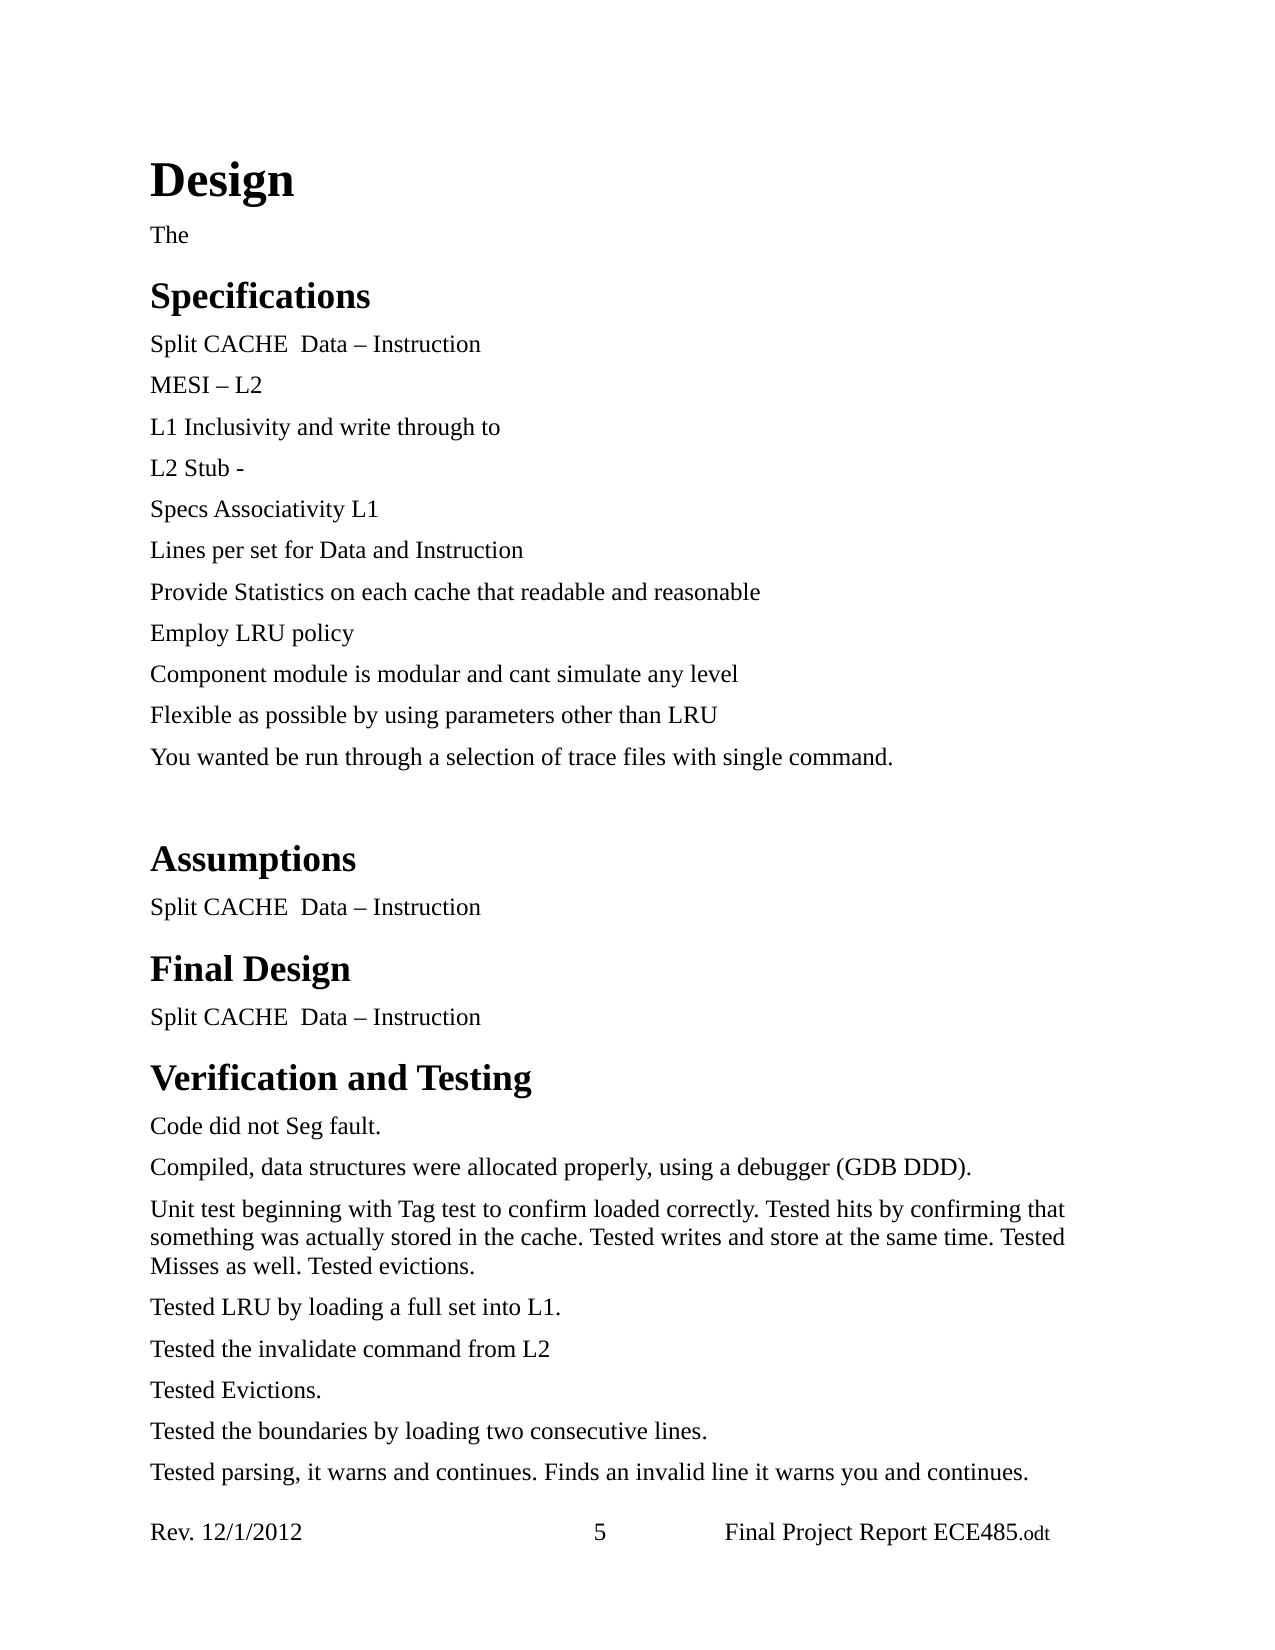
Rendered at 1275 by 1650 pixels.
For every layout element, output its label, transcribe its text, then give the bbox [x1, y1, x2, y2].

text Tested LRU by loading a full set into L1. [150, 1292, 1125, 1321]
text Provide Statistics on each cache that readable and reasonable [150, 577, 1125, 606]
text L1 Inclusivity and write through to [150, 412, 1125, 441]
text Code did not Seg fault. [150, 1111, 1125, 1140]
subtitle Verification and Testing [150, 1056, 1125, 1099]
text Tested the boundaries by loading two consecutive lines. [150, 1416, 1125, 1445]
text The [150, 220, 1125, 249]
text Lines per set for Data and Instruction [150, 536, 1125, 564]
text L2 Stub - [150, 453, 1125, 482]
subtitle Final Design [150, 946, 1125, 989]
text You wanted be run through a selection of trace files with single command. [150, 742, 1125, 771]
text Tested the invalidate command from L2 [150, 1334, 1125, 1362]
text MESI – L2 [150, 371, 1125, 399]
subtitle Specifications [150, 274, 1125, 317]
text Component module is modular and cant simulate any level [150, 659, 1125, 688]
text Split CACHE Data – Instruction [150, 329, 1125, 358]
text Tested parsing, it warns and continues. Finds an invalid line it warns you and continues. [150, 1457, 1125, 1486]
subtitle Assumptions [150, 837, 1125, 880]
text Split CACHE Data – Instruction [150, 1002, 1125, 1031]
text Flexible as possible by using parameters other than LRU [150, 701, 1125, 729]
text Split CACHE Data – Instruction [150, 892, 1125, 921]
text Tested Evictions. [150, 1375, 1125, 1404]
subtitle Design [150, 150, 1125, 207]
text Compiled, data structures were allocated properly, using a debugger (GDB DDD). [150, 1152, 1125, 1181]
text Unit test beginning with Tag test to confirm loaded correctly. Tested hits by confirming that something was actually stored in the cache. Tested writes and store at the same time. Tested Misses as well. Tested evictions. [150, 1194, 1125, 1280]
text Specs Associativity L1 [150, 494, 1125, 523]
text Employ LRU policy [150, 618, 1125, 647]
